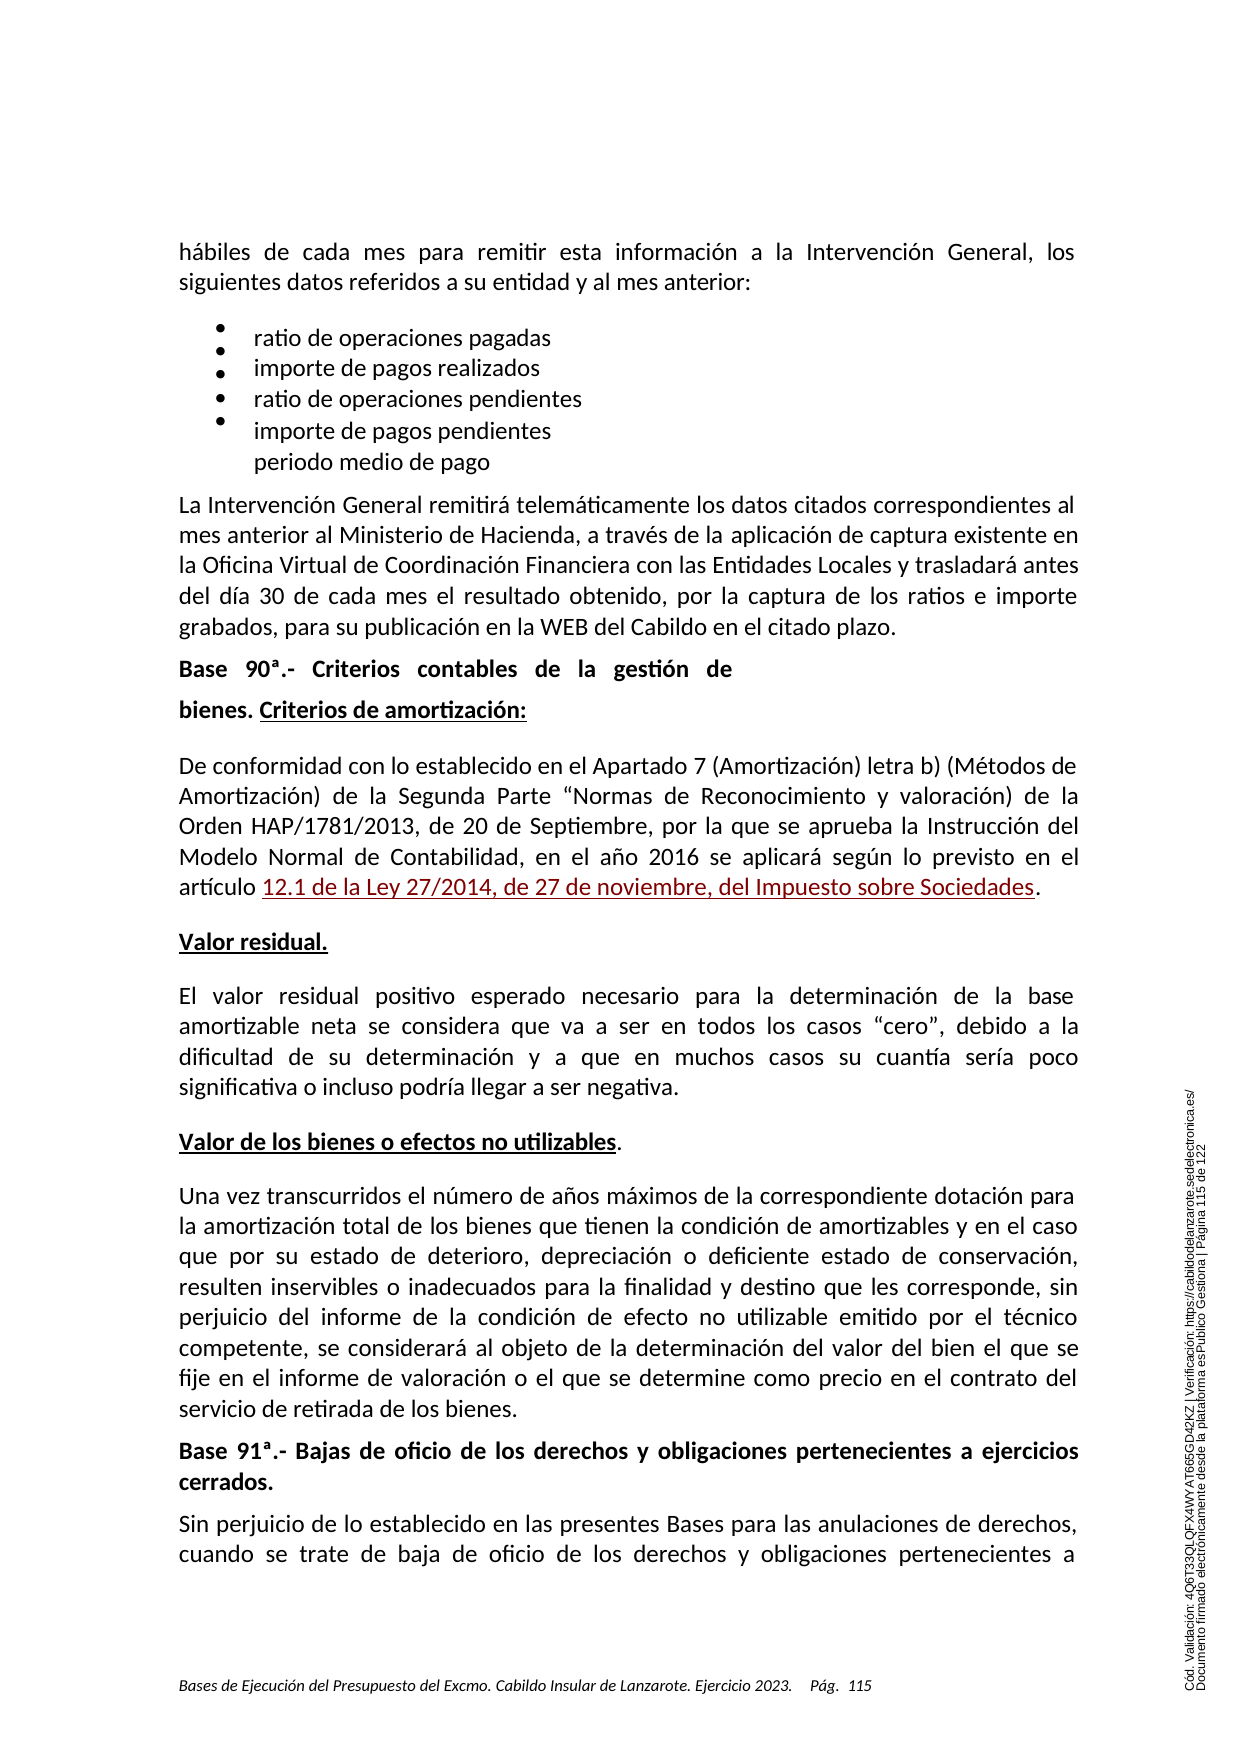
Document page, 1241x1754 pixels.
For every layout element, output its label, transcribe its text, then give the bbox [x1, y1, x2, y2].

text El valor residual positivo esperado necesario para la determinación de la base [179, 982, 1082, 1010]
text  [216, 413, 230, 436]
text Amortización) de la Segunda Parte “Normas de Reconocimiento y valoración) de la Orden HAP/1781/2013, de 20 de Septiembre, por la que se aprueba la Instrucción del Modelo Normal de Contabilidad, en el año 2016 se aplicará según lo previsto en el artículo 12.1 de la Ley 27/2014, de 27 de noviembre, del Impuesto sobre Sociedades. [179, 780, 1081, 902]
text hábiles de cada mes para remitir esta información a la Intervención General, los [179, 238, 1081, 266]
text mes anterior al Ministerio de Hacienda, a través de la aplicación de captura existente en la Oficina Virtual de Coordinación Financiera con las Entidades Locales y trasladará antes del día 30 de cada mes el resultado obtenido, por la captura de los ratios e importe grabados, para su publicación en la WEB del Cabildo en el citado plazo. [179, 519, 1079, 641]
text la amortización total de los bienes que tienen la condición de amortizables y en el caso que por su estado de deterioro, depreciación o deficiente estado de conservación, resulten inservibles o inadecuados para la finalidad y destino que les corresponde, sin perjuicio del informe de la condición de efecto no utilizable emitido por el técnico competente, se considerará al objeto de la determinación del valor del bien el que se fije en el informe de valoración o el que se determine como precio en el contrato del servicio de retirada de los bienes. [179, 1210, 1079, 1423]
text De conformidad con lo establecido en el Apartado 7 (Amortización) letra b) (Métodos de [179, 752, 1082, 780]
text La Intervención General remitirá telemáticamente los datos citados correspondientes al [179, 492, 1081, 519]
text Bases de Ejecución del Presupuesto del Excmo. Cabildo Insular de Lanzarote. Ejercicio 2023. Pág. 115 [179, 1676, 877, 1695]
text  [216, 343, 230, 366]
text importe de pagos realizados ratio de operaciones pendientes importe de pagos pendientes periodo medio de pago [254, 352, 584, 477]
text Cód. Validación: 4Q6T33QLQFX4WYAT665GD42KZ | Verificación: https://cabildodelanzarote.sedelectronica.es/ Documento firmado electrónicamente desde la plataforma esPublico Gestiona | Página 115 de 122 [1183, 1073, 1208, 1694]
text Sin perjuicio de lo establecido en las presentes Bases para las anulaciones de derechos, cuando se trate de baja de oficio de los derechos y obligaciones pertenecientes a [179, 1508, 1079, 1569]
text amortizable neta se considera que va a ser en todos los casos “cero”, debido a la dificultad de su determinación y a que en muchos casos su cuantía sería poco significativa o incluso podría llegar a ser negativa. [179, 1010, 1080, 1102]
text  [216, 390, 230, 413]
text Valor de los bienes o efectos no utilizables. [179, 1128, 627, 1156]
text siguientes datos referidos a su entidad y al mes anterior: [179, 266, 1081, 296]
text Base 91ª.- Bajas de oficio de los derechos y obligaciones pertenecientes a ejercicios cerrados. [179, 1435, 1080, 1496]
text Base 90ª.- Criterios contables de la gestión de bienes. Criterios de amortización: [179, 642, 732, 725]
text ratio de operaciones pagadas [254, 324, 584, 351]
text  [216, 367, 230, 389]
text Valor residual. [179, 928, 331, 956]
text Una vez transcurridos el número de años máximos de la correspondiente dotación para [179, 1182, 1082, 1210]
text  [216, 320, 230, 342]
